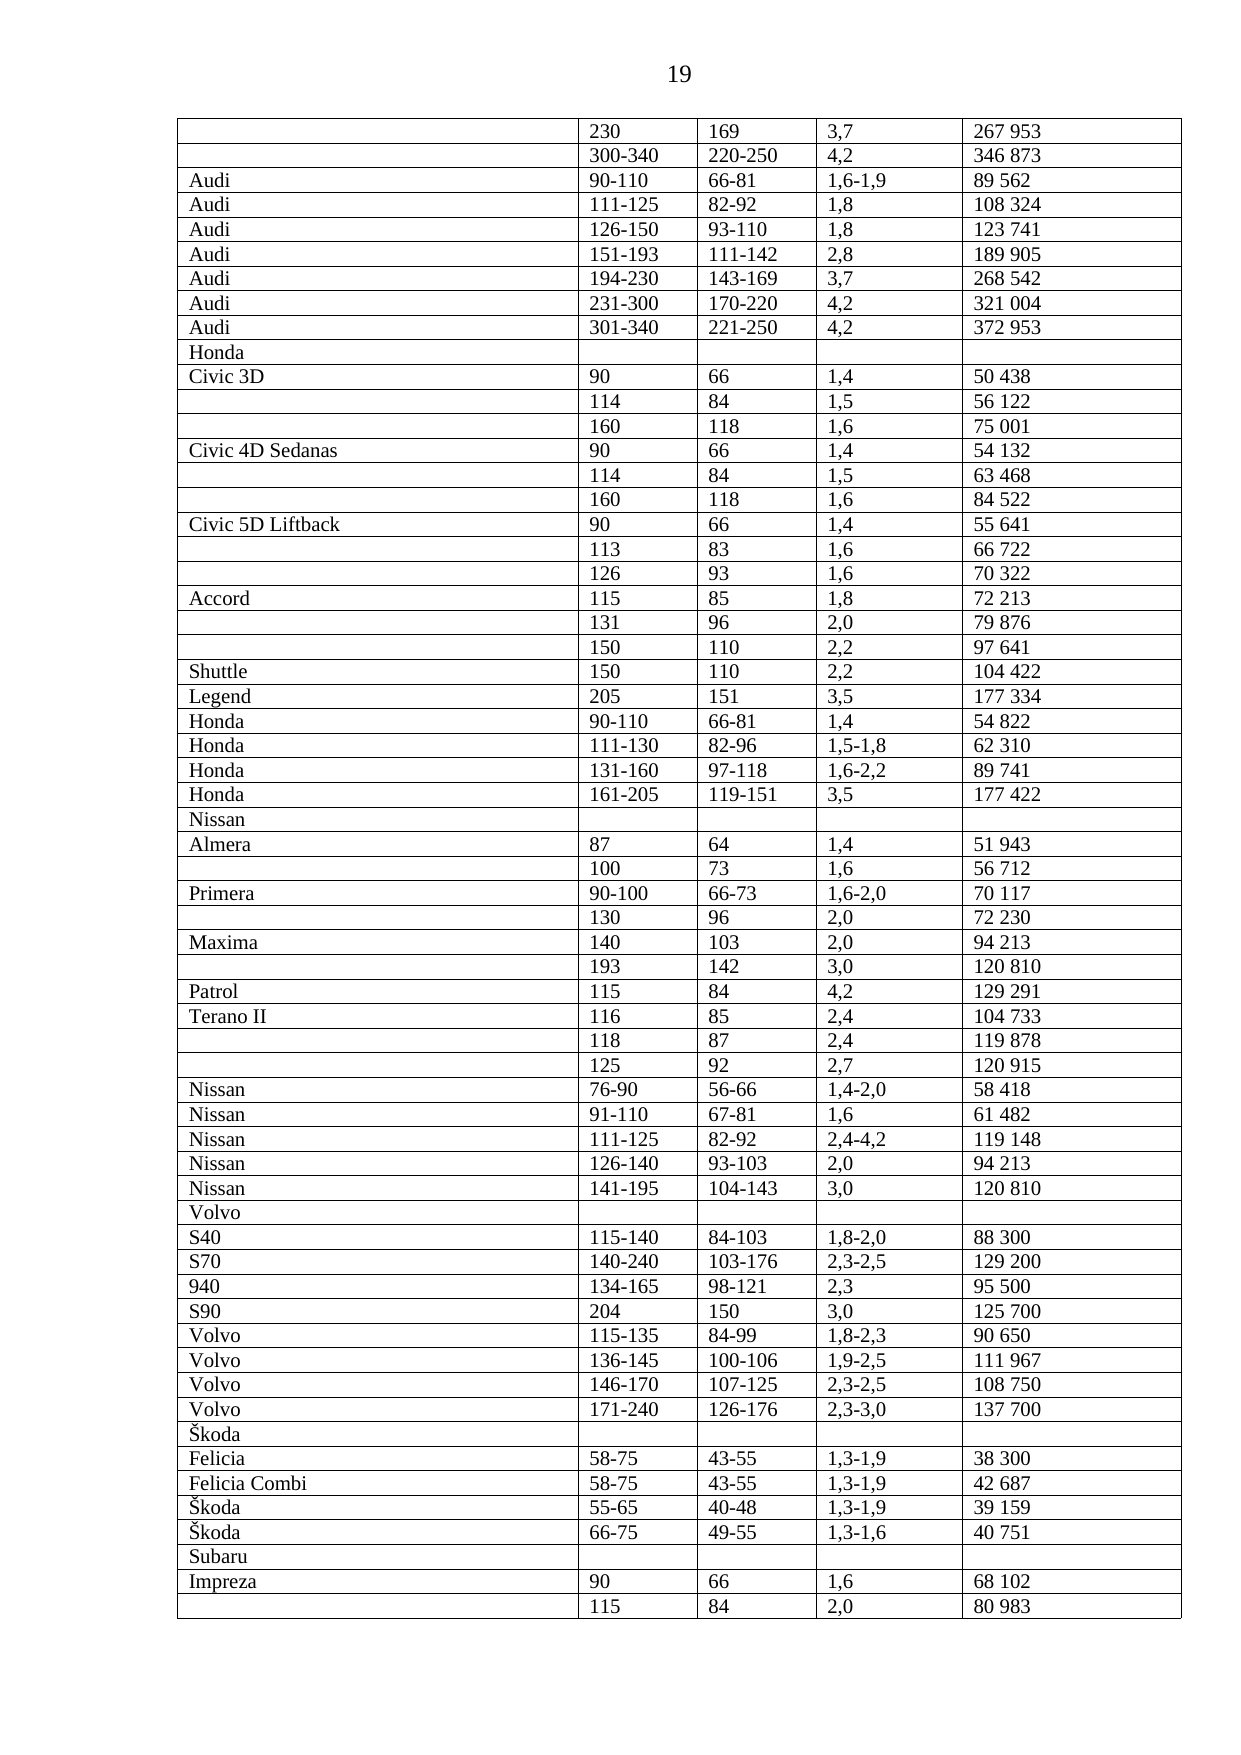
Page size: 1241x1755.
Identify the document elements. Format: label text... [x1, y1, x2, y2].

table_cell Audi [178, 193, 578, 216]
table_cell [698, 1545, 816, 1568]
table_cell [178, 1053, 578, 1077]
table_cell 94 213 [963, 1152, 1181, 1175]
table_cell 1,6 [817, 414, 962, 438]
table_cell 70 322 [963, 562, 1181, 585]
table_cell [178, 1594, 578, 1618]
table_cell 111 967 [963, 1348, 1181, 1372]
table_cell [579, 808, 697, 831]
table_cell 119 878 [963, 1029, 1181, 1052]
table_cell 4,2 [817, 316, 962, 339]
table_cell [178, 955, 578, 978]
table_cell 98-121 [698, 1275, 816, 1298]
table_cell 131-160 [579, 758, 697, 782]
table_cell 2,3-2,5 [817, 1373, 962, 1396]
table_cell 111-142 [698, 242, 816, 266]
table_cell 56 122 [963, 390, 1181, 413]
table_cell 1,8-2,3 [817, 1324, 962, 1347]
table_cell 2,0 [817, 1594, 962, 1618]
table_cell 151 [698, 685, 816, 708]
table_cell 2,0 [817, 906, 962, 929]
table_cell 2,4-4,2 [817, 1127, 962, 1151]
table_cell 87 [698, 1029, 816, 1052]
table_cell 4,2 [817, 980, 962, 1003]
table_cell 66 [698, 365, 816, 388]
table_cell 4,2 [817, 144, 962, 167]
table_cell 84 [698, 980, 816, 1003]
table_cell 151-193 [579, 242, 697, 266]
table_cell 115-140 [579, 1225, 697, 1249]
table_cell 51 943 [963, 832, 1181, 856]
table_cell Nissan [178, 1127, 578, 1151]
table_cell 3,7 [817, 267, 962, 290]
table_cell 2,3-2,5 [817, 1250, 962, 1273]
table_cell 177 334 [963, 685, 1181, 708]
table_cell 143-169 [698, 267, 816, 290]
table_cell 1,4 [817, 832, 962, 856]
table_cell 150 [698, 1299, 816, 1323]
table_cell 161-205 [579, 783, 697, 806]
table_cell 72 213 [963, 586, 1181, 610]
table_cell Shuttle [178, 660, 578, 683]
table_cell 301-340 [579, 316, 697, 339]
table_cell 38 300 [963, 1447, 1181, 1470]
table_cell 1,8 [817, 218, 962, 241]
table_cell 125 [579, 1053, 697, 1077]
table_cell 2,0 [817, 1152, 962, 1175]
table_cell Civic 4D Sedanas [178, 439, 578, 462]
table_cell [178, 906, 578, 929]
table_cell [963, 808, 1181, 831]
table_cell 2,4 [817, 1029, 962, 1052]
table_cell 66-81 [698, 168, 816, 192]
table_cell 55-65 [579, 1496, 697, 1519]
table_cell 93-110 [698, 218, 816, 241]
table_cell 58-75 [579, 1447, 697, 1470]
table_cell 205 [579, 685, 697, 708]
table_cell 300-340 [579, 144, 697, 167]
table_cell 1,4 [817, 365, 962, 388]
table_cell 113 [579, 537, 697, 561]
table_cell 40-48 [698, 1496, 816, 1519]
table_cell 82-96 [698, 734, 816, 757]
table_cell 82-92 [698, 1127, 816, 1151]
table_cell 84 [698, 390, 816, 413]
table_cell 50 438 [963, 365, 1181, 388]
table_cell 141-195 [579, 1176, 697, 1200]
table_cell 2,8 [817, 242, 962, 266]
table_cell 89 741 [963, 758, 1181, 782]
table_cell 84 [698, 1594, 816, 1618]
table_cell 2,2 [817, 635, 962, 659]
table_cell Audi [178, 316, 578, 339]
table_cell 1,4 [817, 439, 962, 462]
table_cell 170-220 [698, 291, 816, 315]
table_cell [178, 119, 578, 143]
table_cell 104-143 [698, 1176, 816, 1200]
table_cell 126-176 [698, 1398, 816, 1421]
table_cell 119 148 [963, 1127, 1181, 1151]
table_cell [178, 537, 578, 561]
table_cell 140-240 [579, 1250, 697, 1273]
table_cell Maxima [178, 930, 578, 954]
table_cell [178, 144, 578, 167]
table_cell 140 [579, 930, 697, 954]
table_cell [963, 340, 1181, 364]
table_cell Volvo [178, 1324, 578, 1347]
table_cell 43-55 [698, 1447, 816, 1470]
table_cell 193 [579, 955, 697, 978]
table_cell 79 876 [963, 611, 1181, 634]
table_cell 2,0 [817, 930, 962, 954]
table_cell [579, 1545, 697, 1568]
table_cell 114 [579, 390, 697, 413]
table_cell 73 [698, 857, 816, 880]
table_cell 267 953 [963, 119, 1181, 143]
table_cell 97-118 [698, 758, 816, 782]
table_cell 1,3-1,9 [817, 1471, 962, 1495]
table_cell 150 [579, 660, 697, 683]
table_cell 2,7 [817, 1053, 962, 1077]
table_cell 142 [698, 955, 816, 978]
table_cell 3,5 [817, 783, 962, 806]
table_cell Audi [178, 291, 578, 315]
table_cell 90-100 [579, 881, 697, 905]
table_cell 1,6-2,2 [817, 758, 962, 782]
table_cell 1,8 [817, 193, 962, 216]
table_cell 1,4 [817, 709, 962, 733]
table_cell 220-250 [698, 144, 816, 167]
table_cell 134-165 [579, 1275, 697, 1298]
table_cell 123 741 [963, 218, 1181, 241]
table_cell [579, 1422, 697, 1446]
table_cell 97 641 [963, 635, 1181, 659]
table_cell 171-240 [579, 1398, 697, 1421]
table_cell Nissan [178, 1152, 578, 1175]
table_cell 70 117 [963, 881, 1181, 905]
table_cell [963, 1201, 1181, 1224]
table_cell 221-250 [698, 316, 816, 339]
table_cell 2,0 [817, 611, 962, 634]
table_cell 43-55 [698, 1471, 816, 1495]
table_cell 66 [698, 439, 816, 462]
table_cell 1,9-2,5 [817, 1348, 962, 1372]
table_cell Nissan [178, 808, 578, 831]
table_cell Škoda [178, 1422, 578, 1446]
table_cell 940 [178, 1275, 578, 1298]
table_cell 1,5 [817, 390, 962, 413]
table_cell 103-176 [698, 1250, 816, 1273]
table_cell 120 810 [963, 955, 1181, 978]
table_cell Honda [178, 758, 578, 782]
table_cell 1,6 [817, 1570, 962, 1593]
table_cell Almera [178, 832, 578, 856]
table_cell 96 [698, 906, 816, 929]
table_cell 94 213 [963, 930, 1181, 954]
table_cell Felicia [178, 1447, 578, 1470]
table_cell 58-75 [579, 1471, 697, 1495]
table_cell [579, 340, 697, 364]
table_cell 146-170 [579, 1373, 697, 1396]
table_cell 80 983 [963, 1594, 1181, 1618]
table_cell 231-300 [579, 291, 697, 315]
table_cell 62 310 [963, 734, 1181, 757]
table_cell 87 [579, 832, 697, 856]
table_cell 119-151 [698, 783, 816, 806]
table_cell 1,8-2,0 [817, 1225, 962, 1249]
table_cell [698, 1422, 816, 1446]
table_cell Nissan [178, 1103, 578, 1126]
table_cell [698, 1201, 816, 1224]
table_cell Honda [178, 734, 578, 757]
table_cell 111-125 [579, 1127, 697, 1151]
table_cell 194-230 [579, 267, 697, 290]
table_cell 129 291 [963, 980, 1181, 1003]
table_cell 39 159 [963, 1496, 1181, 1519]
table_cell [698, 808, 816, 831]
table_cell 130 [579, 906, 697, 929]
table_cell Impreza [178, 1570, 578, 1593]
table_cell 92 [698, 1053, 816, 1077]
table_cell Subaru [178, 1545, 578, 1568]
table_cell 95 500 [963, 1275, 1181, 1298]
table_cell 84-99 [698, 1324, 816, 1347]
table_cell 75 001 [963, 414, 1181, 438]
table_cell 61 482 [963, 1103, 1181, 1126]
table_cell Honda [178, 783, 578, 806]
table_cell 104 733 [963, 1004, 1181, 1028]
table_cell 108 324 [963, 193, 1181, 216]
table_cell [178, 488, 578, 511]
table_cell 125 700 [963, 1299, 1181, 1323]
table_cell 100 [579, 857, 697, 880]
table_cell Audi [178, 168, 578, 192]
table_cell 1,3-1,9 [817, 1447, 962, 1470]
table_cell [817, 808, 962, 831]
table_cell [817, 340, 962, 364]
table_cell [698, 340, 816, 364]
table_cell 321 004 [963, 291, 1181, 315]
table_cell 150 [579, 635, 697, 659]
table_cell 108 750 [963, 1373, 1181, 1396]
table_cell 55 641 [963, 513, 1181, 536]
table_cell 3,0 [817, 1299, 962, 1323]
table_cell Patrol [178, 980, 578, 1003]
table_cell 118 [698, 414, 816, 438]
table_cell 58 418 [963, 1078, 1181, 1101]
table_cell 2,3-3,0 [817, 1398, 962, 1421]
table_cell Civic 3D [178, 365, 578, 388]
table_cell S40 [178, 1225, 578, 1249]
table_cell 40 751 [963, 1520, 1181, 1544]
table_cell Audi [178, 267, 578, 290]
table_cell 2,4 [817, 1004, 962, 1028]
table_cell 3,0 [817, 955, 962, 978]
table_cell [178, 857, 578, 880]
table_cell 136-145 [579, 1348, 697, 1372]
table_cell [178, 1029, 578, 1052]
table_cell [178, 414, 578, 438]
table_cell 83 [698, 537, 816, 561]
table_cell 177 422 [963, 783, 1181, 806]
table_cell Volvo [178, 1373, 578, 1396]
table_cell [178, 635, 578, 659]
table_cell 104 422 [963, 660, 1181, 683]
table_cell Volvo [178, 1348, 578, 1372]
table_cell 90 [579, 1570, 697, 1593]
table_cell 118 [579, 1029, 697, 1052]
table_cell 1,4-2,0 [817, 1078, 962, 1101]
table_cell 84-103 [698, 1225, 816, 1249]
table_cell 85 [698, 586, 816, 610]
table_cell Nissan [178, 1078, 578, 1101]
table_cell 66-81 [698, 709, 816, 733]
table_cell 189 905 [963, 242, 1181, 266]
table_cell Škoda [178, 1520, 578, 1544]
table_cell 103 [698, 930, 816, 954]
table_cell 116 [579, 1004, 697, 1028]
table_cell 1,6 [817, 537, 962, 561]
table_cell 137 700 [963, 1398, 1181, 1421]
table_cell 1,3-1,9 [817, 1496, 962, 1519]
table_cell 42 687 [963, 1471, 1181, 1495]
table_cell 54 822 [963, 709, 1181, 733]
table_cell 90-110 [579, 168, 697, 192]
table_cell 56 712 [963, 857, 1181, 880]
table_cell 66 [698, 1570, 816, 1593]
table_cell 54 132 [963, 439, 1181, 462]
table_cell 115 [579, 1594, 697, 1618]
table_cell 1,5-1,8 [817, 734, 962, 757]
table_cell Audi [178, 242, 578, 266]
table_cell Volvo [178, 1398, 578, 1421]
table_cell Civic 5D Liftback [178, 513, 578, 536]
table_cell 4,2 [817, 291, 962, 315]
table_cell 66 722 [963, 537, 1181, 561]
table_cell 129 200 [963, 1250, 1181, 1273]
table_cell 160 [579, 488, 697, 511]
table_cell 84 [698, 463, 816, 487]
table_cell [817, 1545, 962, 1568]
table_cell [817, 1201, 962, 1224]
table_cell 66 [698, 513, 816, 536]
table_cell Honda [178, 709, 578, 733]
table_cell 1,5 [817, 463, 962, 487]
table_cell 3,0 [817, 1176, 962, 1200]
table_cell 3,7 [817, 119, 962, 143]
table_cell [817, 1422, 962, 1446]
table_cell S70 [178, 1250, 578, 1273]
table_cell 90 650 [963, 1324, 1181, 1347]
table_cell 204 [579, 1299, 697, 1323]
table_cell 120 915 [963, 1053, 1181, 1077]
table_cell S90 [178, 1299, 578, 1323]
table_cell 160 [579, 414, 697, 438]
table_cell 120 810 [963, 1176, 1181, 1200]
table_cell 88 300 [963, 1225, 1181, 1249]
table_cell 66-75 [579, 1520, 697, 1544]
table_cell 111-130 [579, 734, 697, 757]
table_cell 76-90 [579, 1078, 697, 1101]
table_cell 93 [698, 562, 816, 585]
table_cell 115 [579, 980, 697, 1003]
table_cell 1,6 [817, 1103, 962, 1126]
table_cell [178, 562, 578, 585]
table_cell 85 [698, 1004, 816, 1028]
table_cell 118 [698, 488, 816, 511]
table_cell 89 562 [963, 168, 1181, 192]
table_cell 91-110 [579, 1103, 697, 1126]
table_cell 1,6 [817, 857, 962, 880]
table_cell [178, 611, 578, 634]
table_cell 1,6-2,0 [817, 881, 962, 905]
table_cell 126-150 [579, 218, 697, 241]
table_cell 96 [698, 611, 816, 634]
table_cell Terano II [178, 1004, 578, 1028]
table_cell 90 [579, 439, 697, 462]
table_cell [579, 1201, 697, 1224]
table_cell Legend [178, 685, 578, 708]
table_cell 82-92 [698, 193, 816, 216]
table_cell 67-81 [698, 1103, 816, 1126]
table_cell 93-103 [698, 1152, 816, 1175]
table_cell 346 873 [963, 144, 1181, 167]
table_cell 90 [579, 365, 697, 388]
table_cell [963, 1422, 1181, 1446]
table_cell 1,8 [817, 586, 962, 610]
table_cell Audi [178, 218, 578, 241]
table_cell 90-110 [579, 709, 697, 733]
table_cell Accord [178, 586, 578, 610]
table_cell 131 [579, 611, 697, 634]
table_cell 268 542 [963, 267, 1181, 290]
table_cell 68 102 [963, 1570, 1181, 1593]
table_cell 66-73 [698, 881, 816, 905]
table_cell 169 [698, 119, 816, 143]
table_cell 115-135 [579, 1324, 697, 1347]
table_cell 1,6 [817, 562, 962, 585]
table_cell 114 [579, 463, 697, 487]
table_cell Primera [178, 881, 578, 905]
table_cell 126 [579, 562, 697, 585]
table_cell 115 [579, 586, 697, 610]
table_cell [963, 1545, 1181, 1568]
table_cell 84 522 [963, 488, 1181, 511]
table_cell 64 [698, 832, 816, 856]
table_cell 1,4 [817, 513, 962, 536]
table_cell 110 [698, 635, 816, 659]
table_cell 230 [579, 119, 697, 143]
table_cell 1,3-1,6 [817, 1520, 962, 1544]
table_cell Škoda [178, 1496, 578, 1519]
table_cell 49-55 [698, 1520, 816, 1544]
table_cell 1,6 [817, 488, 962, 511]
table_cell 107-125 [698, 1373, 816, 1396]
table_cell 1,6-1,9 [817, 168, 962, 192]
table_cell Volvo [178, 1201, 578, 1224]
table_cell 100-106 [698, 1348, 816, 1372]
table_cell 63 468 [963, 463, 1181, 487]
table_cell 90 [579, 513, 697, 536]
table_cell 126-140 [579, 1152, 697, 1175]
table_cell [178, 390, 578, 413]
table_cell 72 230 [963, 906, 1181, 929]
table_cell Nissan [178, 1176, 578, 1200]
table_cell 3,5 [817, 685, 962, 708]
table_cell Honda [178, 340, 578, 364]
table_cell Felicia Combi [178, 1471, 578, 1495]
table_cell 372 953 [963, 316, 1181, 339]
table_cell 56-66 [698, 1078, 816, 1101]
table_cell 111-125 [579, 193, 697, 216]
table_cell 110 [698, 660, 816, 683]
table_cell [178, 463, 578, 487]
table_cell 2,3 [817, 1275, 962, 1298]
table_cell 2,2 [817, 660, 962, 683]
